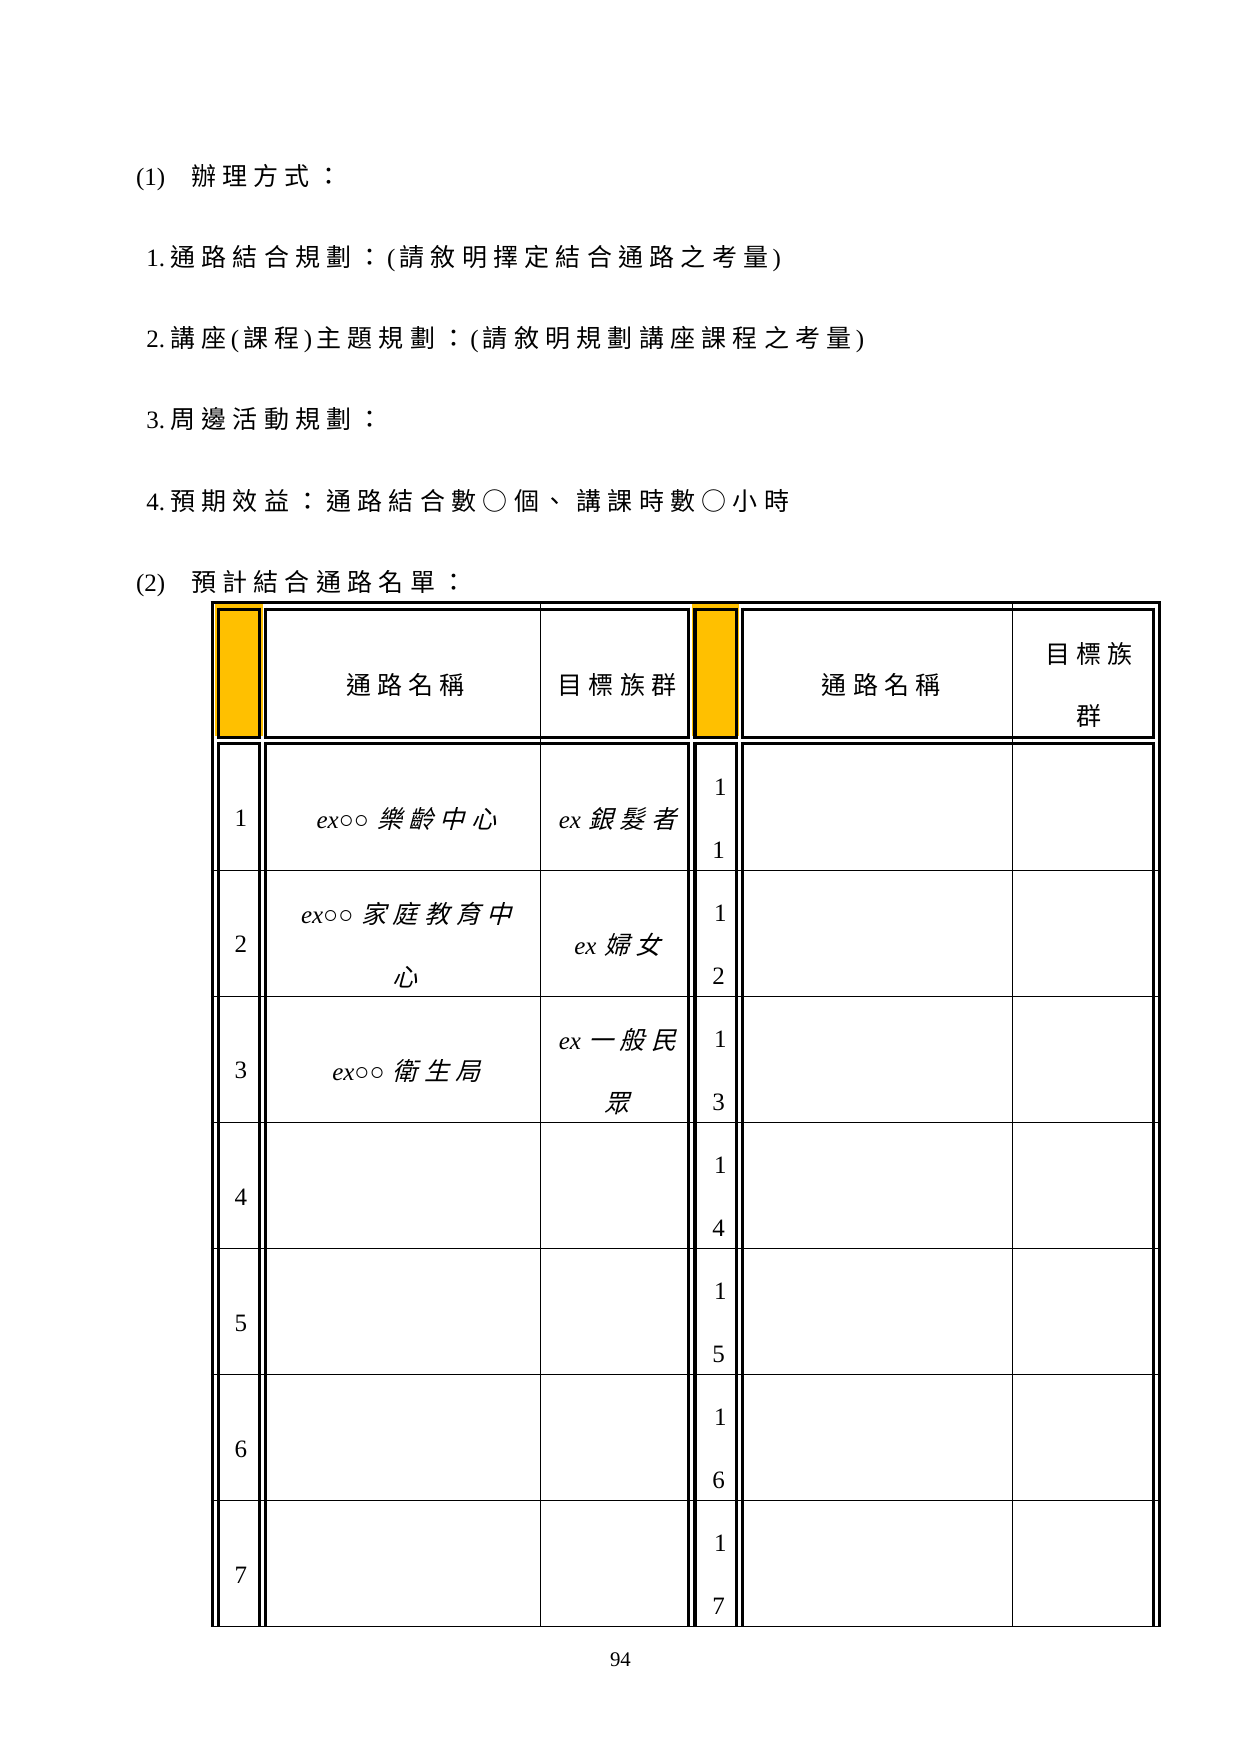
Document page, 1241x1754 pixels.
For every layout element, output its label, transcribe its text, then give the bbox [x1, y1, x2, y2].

table_cell [1013, 736, 1157, 870]
table_cell [744, 1375, 1012, 1500]
table_cell [267, 1249, 540, 1374]
table_cell [1013, 871, 1152, 996]
table_header [697, 611, 735, 736]
table_cell [744, 1249, 1012, 1374]
table_cell [1013, 1123, 1152, 1248]
table_cell 12 [697, 871, 735, 996]
table_cell [744, 745, 1012, 870]
table_cell ex一般民眾 [541, 997, 687, 1122]
table_cell ex○○衛生局 [267, 997, 540, 1122]
table_header 目標族群 [1013, 604, 1157, 736]
table_header 通路名稱 [739, 604, 1012, 736]
list 周邊活動規劃： [137, 376, 1157, 439]
table_cell ex○○樂齡中心 [263, 736, 540, 870]
table_cell 1 [215, 736, 263, 870]
table_cell 14 [697, 1123, 735, 1248]
table_cell ex銀髮者 [541, 736, 692, 870]
table_cell 5 [220, 1249, 258, 1374]
table_cell 16 [697, 1375, 735, 1500]
table_cell [541, 1375, 687, 1500]
table_cell [744, 997, 1012, 1122]
table_cell ex婦女 [541, 871, 687, 996]
table_header [220, 611, 258, 736]
table_header [692, 604, 739, 736]
table_cell [744, 871, 1012, 996]
table_cell [541, 1249, 687, 1374]
table_cell [1013, 1501, 1152, 1626]
table_cell [1013, 1375, 1152, 1500]
list 預計結合通路名單： [134, 539, 1157, 601]
table_header 通路名稱 [263, 604, 540, 736]
table_cell [744, 1501, 1012, 1626]
table_header 目標族群 [541, 604, 692, 736]
table_cell [267, 1123, 540, 1248]
table_cell 6 [220, 1375, 258, 1500]
table_cell 13 [697, 997, 735, 1122]
table_cell [744, 1123, 1012, 1248]
table_cell 7 [220, 1501, 258, 1626]
list 辦理方式： [134, 132, 1157, 195]
table_cell [1013, 997, 1152, 1122]
table_cell 17 [697, 1501, 735, 1626]
table_cell [1013, 745, 1152, 870]
table_cell 2 [220, 871, 258, 996]
table_cell [267, 1375, 540, 1500]
list 預期效益：通路結合數○個、講課時數○小時 [137, 457, 1157, 520]
table_cell [541, 1123, 687, 1248]
table_cell [1013, 1249, 1152, 1374]
table_cell 3 [220, 997, 258, 1122]
table_cell 11 [692, 736, 739, 870]
table_cell 15 [697, 1249, 735, 1374]
table_cell ex○○家庭教育中心 [267, 871, 540, 996]
list 通路結合規劃：(請敘明擇定結合通路之考量) [137, 214, 1157, 276]
table_cell [739, 736, 1012, 870]
list 講座(課程)主題規劃：(請敘明規劃講座課程之考量) [137, 295, 1157, 357]
table_cell [541, 1501, 687, 1626]
table_header [215, 604, 263, 736]
table_cell 4 [220, 1123, 258, 1248]
table_cell [267, 1501, 540, 1626]
